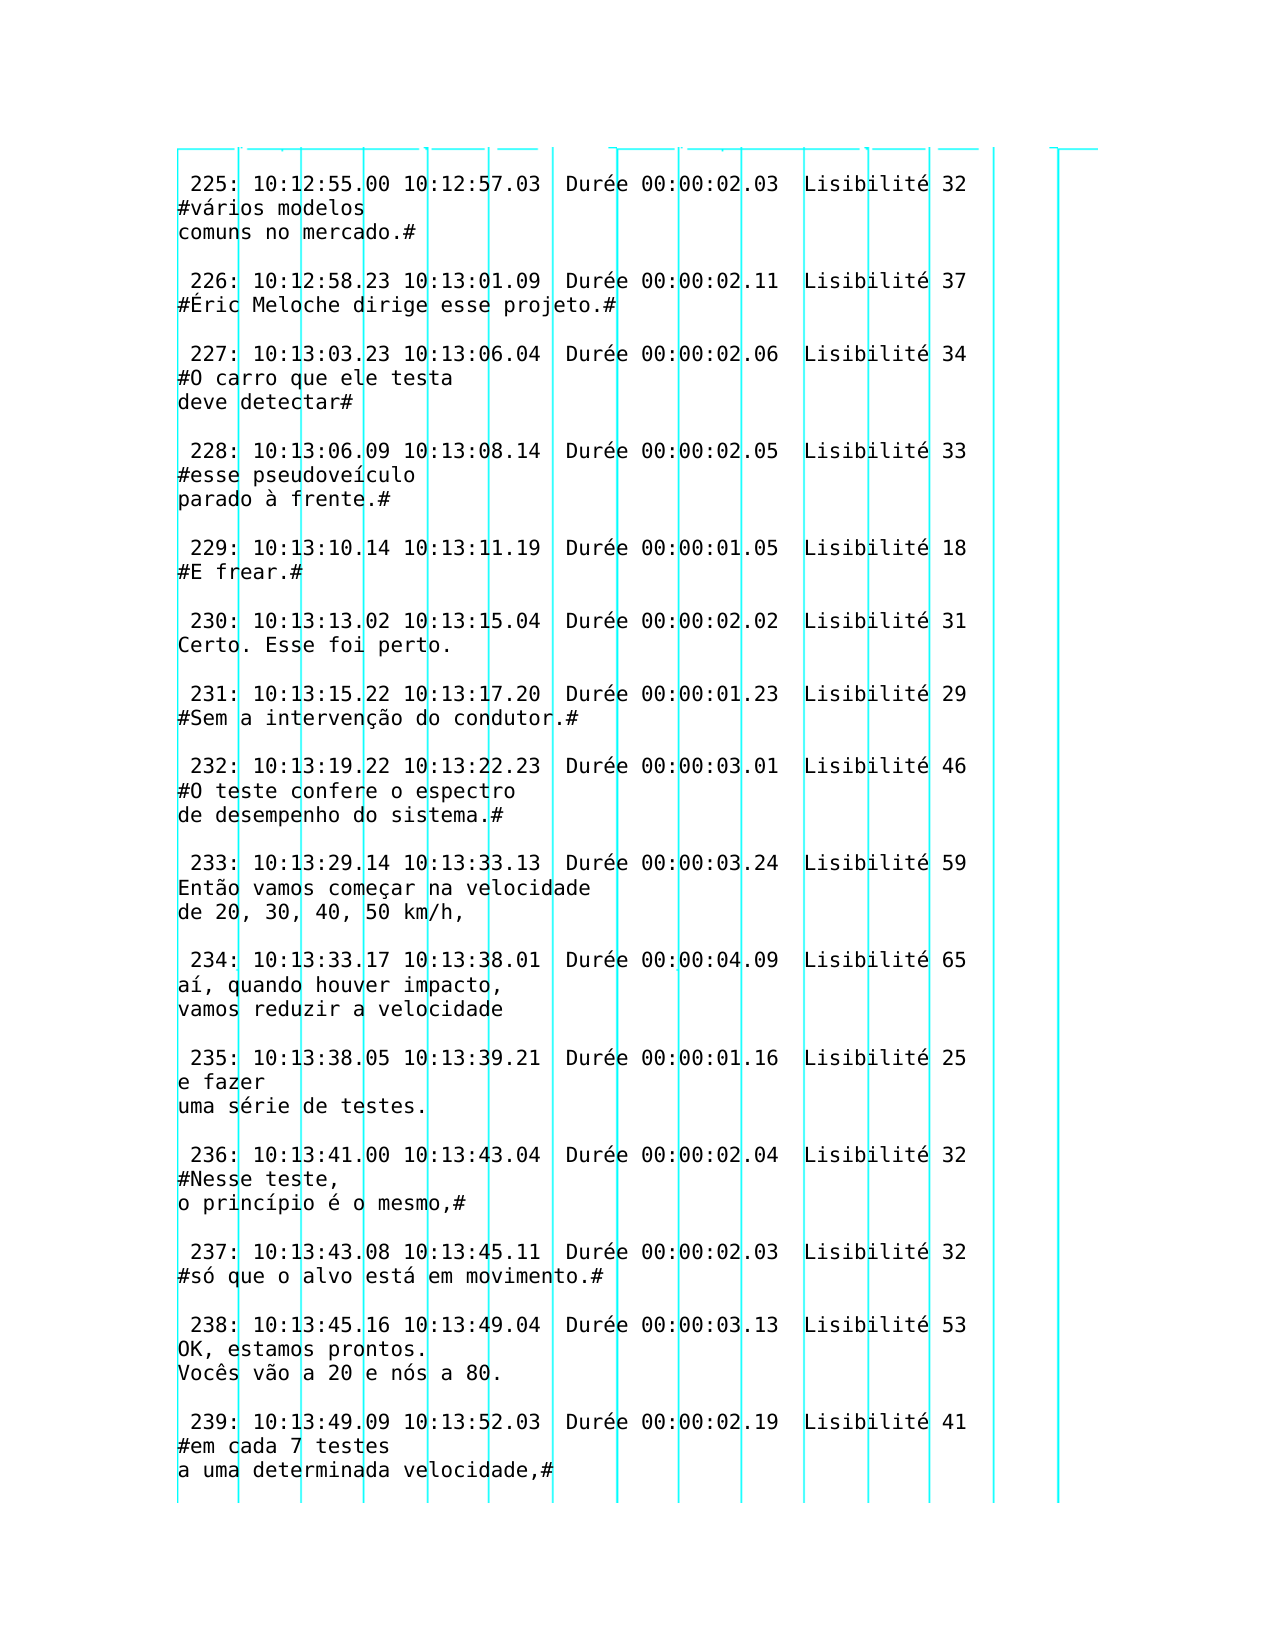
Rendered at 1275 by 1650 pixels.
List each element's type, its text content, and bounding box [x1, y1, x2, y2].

text 230: 10:13:13.02 10:13:15.04 Durée 00:00:02.02 Lisibilité 31 [177, 609, 1098, 633]
text #E frear.# [177, 560, 1098, 584]
picture [177, 317, 1098, 342]
picture [177, 1216, 1098, 1240]
text Certo. Esse foi perto. [177, 633, 1098, 657]
text 239: 10:13:49.09 10:13:52.03 Durée 00:00:02.19 Lisibilité 41 [177, 1410, 1098, 1434]
picture [177, 1118, 1098, 1143]
picture [177, 730, 1098, 754]
text uma série de testes. [177, 1094, 1098, 1118]
text deve detectar# [177, 390, 1098, 414]
text 226: 10:12:58.23 10:13:01.09 Durée 00:00:02.11 Lisibilité 37 [177, 269, 1098, 293]
text 231: 10:13:15.22 10:13:17.20 Durée 00:00:01.23 Lisibilité 29 [177, 682, 1098, 706]
text #esse pseudoveículo [177, 463, 1098, 487]
picture [177, 924, 1098, 948]
picture [177, 1482, 1098, 1503]
text 235: 10:13:38.05 10:13:39.21 Durée 00:00:01.16 Lisibilité 25 [177, 1046, 1098, 1070]
text vamos reduzir a velocidade [177, 997, 1098, 1021]
picture [177, 512, 1098, 536]
text Vocês vão a 20 e nós a 80. [177, 1361, 1098, 1385]
text #Nesse teste, [177, 1167, 1098, 1191]
text #O teste confere o espectro [177, 779, 1098, 803]
text #em cada 7 testes [177, 1434, 1098, 1458]
text 234: 10:13:33.17 10:13:38.01 Durée 00:00:04.09 Lisibilité 65 [177, 948, 1098, 973]
text OK, estamos prontos. [177, 1337, 1098, 1361]
picture [177, 414, 1098, 439]
text 225: 10:12:55.00 10:12:57.03 Durée 00:00:02.03 Lisibilité 32 [177, 172, 1098, 196]
text 227: 10:13:03.23 10:13:06.04 Durée 00:00:02.06 Lisibilité 34 [177, 342, 1098, 366]
text #vários modelos [177, 196, 1098, 220]
text a uma determinada velocidade,# [177, 1458, 1098, 1482]
text 236: 10:13:41.00 10:13:43.04 Durée 00:00:02.04 Lisibilité 32 [177, 1143, 1098, 1167]
picture [177, 245, 1098, 269]
text parado à frente.# [177, 487, 1098, 512]
text #só que o alvo está em movimento.# [177, 1264, 1098, 1288]
text 228: 10:13:06.09 10:13:08.14 Durée 00:00:02.05 Lisibilité 33 [177, 439, 1098, 463]
text 229: 10:13:10.14 10:13:11.19 Durée 00:00:01.05 Lisibilité 18 [177, 536, 1098, 560]
text de desempenho do sistema.# [177, 803, 1098, 827]
picture [177, 827, 1098, 851]
text 238: 10:13:45.16 10:13:49.04 Durée 00:00:03.13 Lisibilité 53 [177, 1313, 1098, 1337]
text e fazer [177, 1070, 1098, 1094]
picture [177, 1288, 1098, 1313]
picture [177, 1021, 1098, 1046]
picture [177, 657, 1098, 682]
text Então vamos começar na velocidade [177, 876, 1098, 900]
text comuns no mercado.# [177, 220, 1098, 245]
text de 20, 30, 40, 50 km/h, [177, 900, 1098, 924]
picture [177, 1385, 1098, 1410]
picture [177, 147, 1098, 172]
text 232: 10:13:19.22 10:13:22.23 Durée 00:00:03.01 Lisibilité 46 [177, 754, 1098, 779]
text #Éric Meloche dirige esse projeto.# [177, 293, 1098, 317]
text aí, quando houver impacto, [177, 973, 1098, 997]
text #O carro que ele testa [177, 366, 1098, 390]
text o princípio é o mesmo,# [177, 1191, 1098, 1216]
text 233: 10:13:29.14 10:13:33.13 Durée 00:00:03.24 Lisibilité 59 [177, 851, 1098, 876]
text #Sem a intervenção do condutor.# [177, 706, 1098, 730]
picture [177, 584, 1098, 609]
text 237: 10:13:43.08 10:13:45.11 Durée 00:00:02.03 Lisibilité 32 [177, 1240, 1098, 1264]
